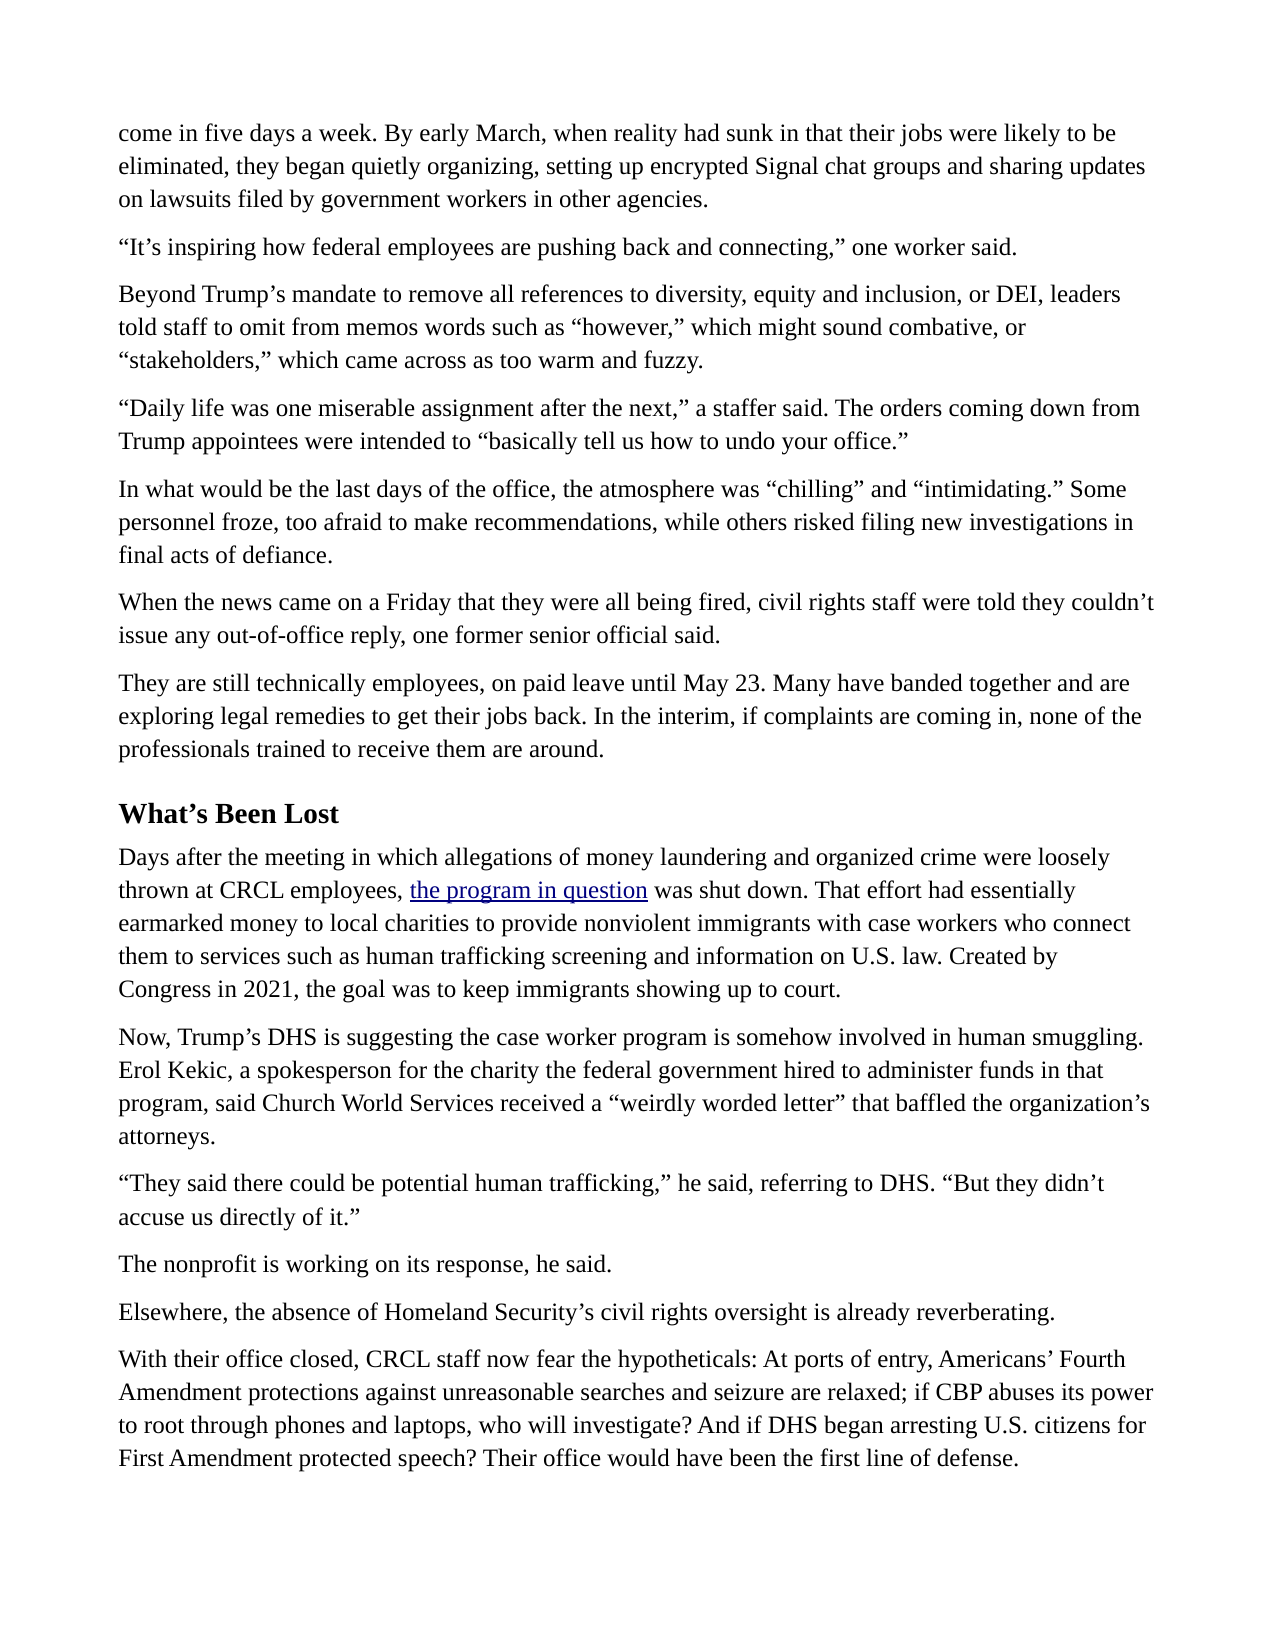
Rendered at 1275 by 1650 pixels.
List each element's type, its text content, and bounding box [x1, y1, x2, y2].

text With their office closed, CRCL staff now fear the hypotheticals: At ports of entry, Americans’ Fourth Amendment protections against unreasonable searches and seizure are relaxed; if CBP abuses its power to root through phones and laptops, who will investigate? And if DHS began arresting U.S. citizens for First Amendment protected speech? Their office would have been the first line of defense. [118, 1344, 1157, 1472]
text “They said there could be potential human trafficking,” he said, referring to DHS. “But they didn’t accuse us directly of it.” [118, 1168, 1157, 1230]
text “Daily life was one miserable assignment after the next,” a staffer said. The orders coming down from Trump appointees were intended to “basically tell us how to undo your office.” [118, 393, 1157, 455]
text Elsewhere, the absence of Homeland Security’s civil rights oversight is already reverberating. [118, 1297, 1157, 1326]
text Days after the meeting in which allegations of money laundering and organized crime were loosely thrown at CRCL employees, the program in question was shut down. That effort had essentially earmarked money to local charities to provide nonviolent immigrants with case workers who connect them to services such as human trafficking screening and information on U.S. law. Created by Congress in 2021, the goal was to keep immigrants showing up to court. [118, 842, 1157, 1003]
text They are still technically employees, on paid leave until May 23. Many have banded together and are exploring legal remedies to get their jobs back. In the interim, if complaints are coming in, none of the professionals trained to receive them are around. [118, 668, 1157, 763]
text When the news came on a Friday that they were all being fired, civil rights staff were told they couldn’t issue any out-of-office reply, one former senior official said. [118, 587, 1157, 649]
text In what would be the last days of the office, the atmosphere was “chilling” and “intimidating.” Some personnel froze, too afraid to make recommendations, while others risked filing new investigations in final acts of defiance. [118, 474, 1157, 568]
subtitle What’s Been Lost [118, 796, 1157, 830]
text come in five days a week. By early March, when reality had sunk in that their jobs were likely to be eliminated, they began quietly organizing, setting up encrypted Signal chat groups and sharing updates on lawsuits filed by government workers in other agencies. [118, 118, 1157, 213]
text “It’s inspiring how federal employees are pushing back and connecting,” one worker said. [118, 232, 1157, 261]
text Beyond Trump’s mandate to remove all references to diversity, equity and inclusion, or DEI, leaders told staff to omit from memos words such as “however,” which might sound combative, or “stakeholders,” which came across as too warm and fuzzy. [118, 279, 1157, 374]
text The nonprofit is working on its response, he said. [118, 1249, 1157, 1278]
text Now, Trump’s DHS is suggesting the case worker program is somehow involved in human smuggling. Erol Kekic, a spokesperson for the charity the federal government hired to administer funds in that program, said Church World Services received a “weirdly worded letter” that baffled the organization’s attorneys. [118, 1022, 1157, 1150]
